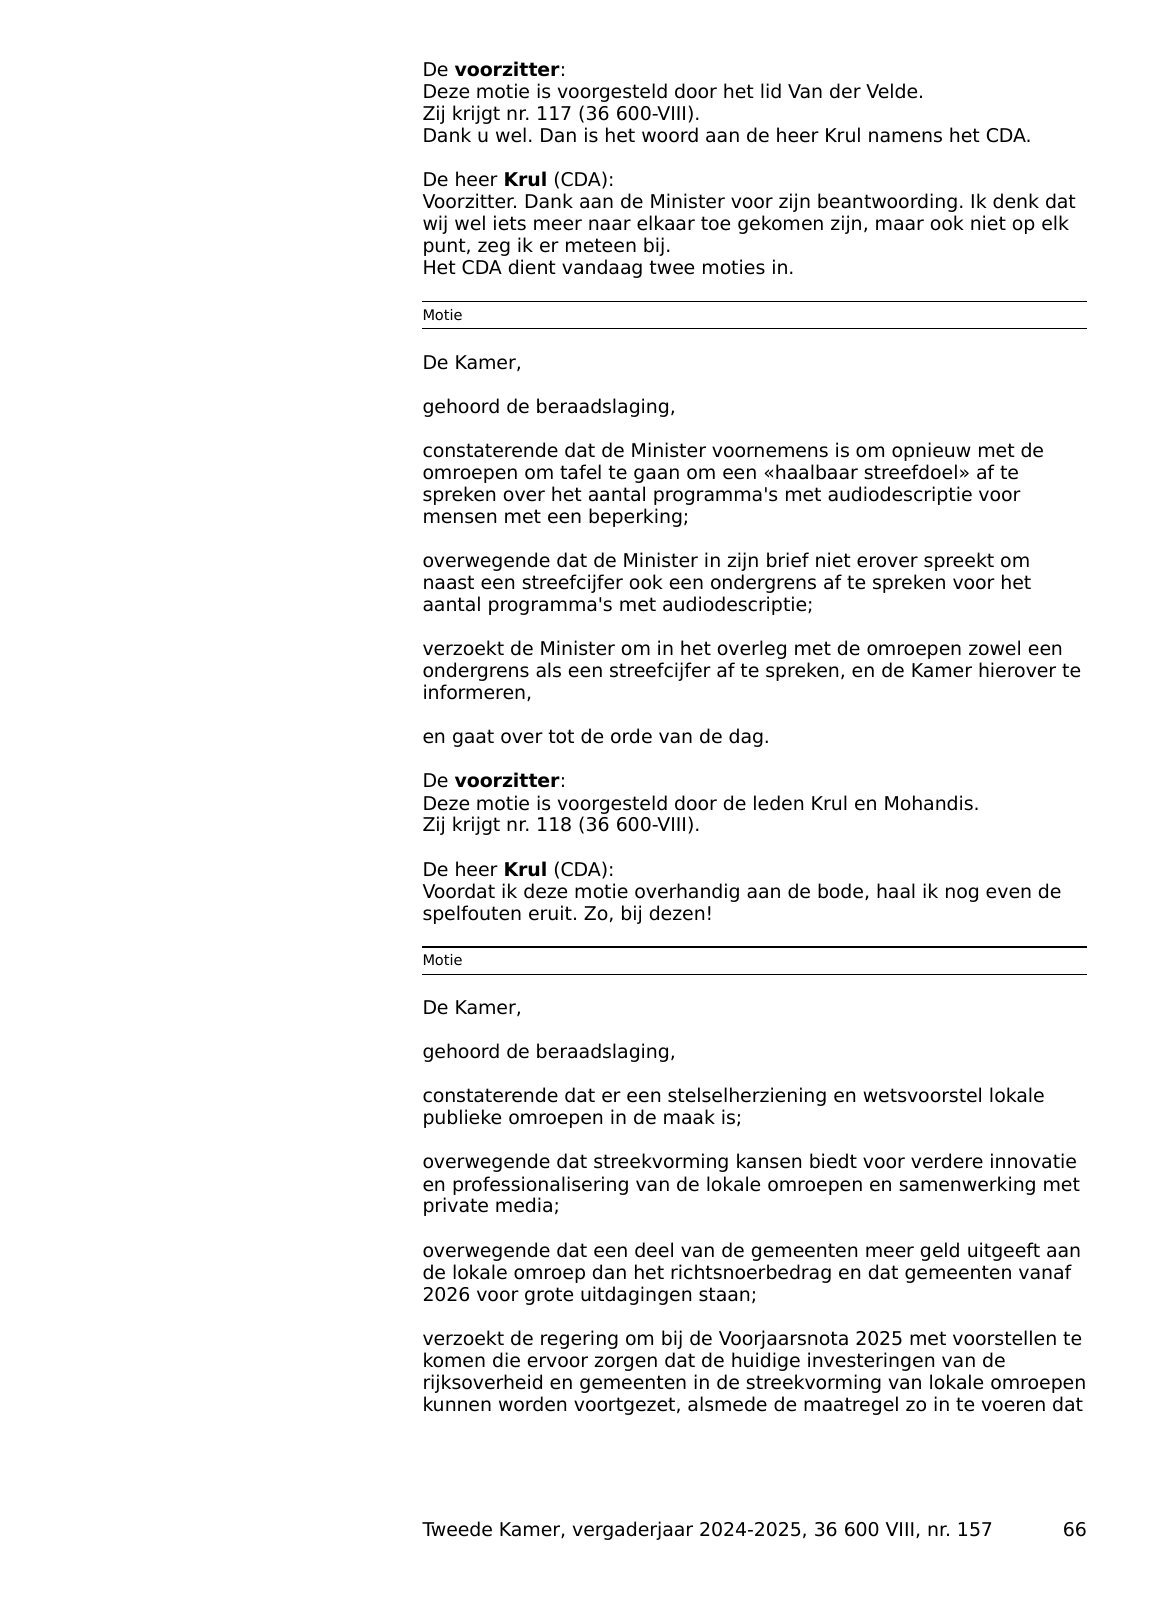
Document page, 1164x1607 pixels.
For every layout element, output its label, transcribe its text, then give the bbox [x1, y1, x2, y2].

text verzoekt de regering om bij de Voorjaarsnota 2025 met voorstellen te komen die ervoor zorgen dat de huidige investeringen van de rijksoverheid en gemeenten in de streekvorming van lokale omroepen kunnen worden voortgezet, alsmede de maatregel zo in te voeren dat [422, 1328, 1087, 1416]
text Zij krijgt nr. 118 (36 600-VIII). [422, 814, 1087, 836]
text De heer Krul (CDA): [422, 858, 1087, 881]
text constaterende dat er een stelselherziening en wetsvoorstel lokale publieke omroepen in de maak is; [422, 1085, 1087, 1129]
table_header Motie [422, 948, 1087, 974]
text constaterende dat de Minister voornemens is om opnieuw met de omroepen om tafel te gaan om een «haalbaar streefdoel» af te spreken over het aantal programma's met audiodescriptie voor mensen met een beperking; [422, 440, 1087, 528]
table_header Motie [422, 302, 1087, 328]
text Zij krijgt nr. 117 (36 600-VIII). [422, 103, 1087, 125]
text gehoord de beraadslaging, [422, 396, 1087, 418]
text De Kamer, [422, 997, 1087, 1019]
text De Kamer, [422, 352, 1087, 373]
text Voorzitter. Dank aan de Minister voor zijn beantwoording. Ik denk dat wij wel iets meer naar elkaar toe gekomen zijn, maar ook niet op elk punt, zeg ik er meteen bij. [422, 191, 1087, 257]
text De heer Krul (CDA): [422, 169, 1087, 191]
text overwegende dat een deel van de gemeenten meer geld uitgeeft aan de lokale omroep dan het richtsnoerbedrag en dat gemeenten vanaf 2026 voor grote uitdagingen staan; [422, 1239, 1087, 1306]
text gehoord de beraadslaging, [422, 1041, 1087, 1063]
text Dank u wel. Dan is het woord aan de heer Krul namens het CDA. [422, 125, 1087, 147]
text De voorzitter: [422, 59, 1087, 81]
text overwegende dat de Minister in zijn brief niet erover spreekt om naast een streefcijfer ook een ondergrens af te spreken voor het aantal programma's met audiodescriptie; [422, 550, 1087, 616]
text Het CDA dient vandaag twee moties in. [422, 257, 1087, 279]
text Voordat ik deze motie overhandig aan de bode, haal ik nog even de spelfouten eruit. Zo, bij dezen! [422, 881, 1087, 924]
text Deze motie is voorgesteld door de leden Krul en Mohandis. [422, 792, 1087, 814]
text overwegende dat streekvorming kansen biedt voor verdere innovatie en professionalisering van de lokale omroepen en samenwerking met private media; [422, 1151, 1087, 1217]
text en gaat over tot de orde van de dag. [422, 726, 1087, 748]
text Deze motie is voorgesteld door het lid Van der Velde. [422, 81, 1087, 103]
text De voorzitter: [422, 770, 1087, 792]
text verzoekt de Minister om in het overleg met de omroepen zowel een ondergrens als een streefcijfer af te spreken, en de Kamer hierover te informeren, [422, 638, 1087, 704]
